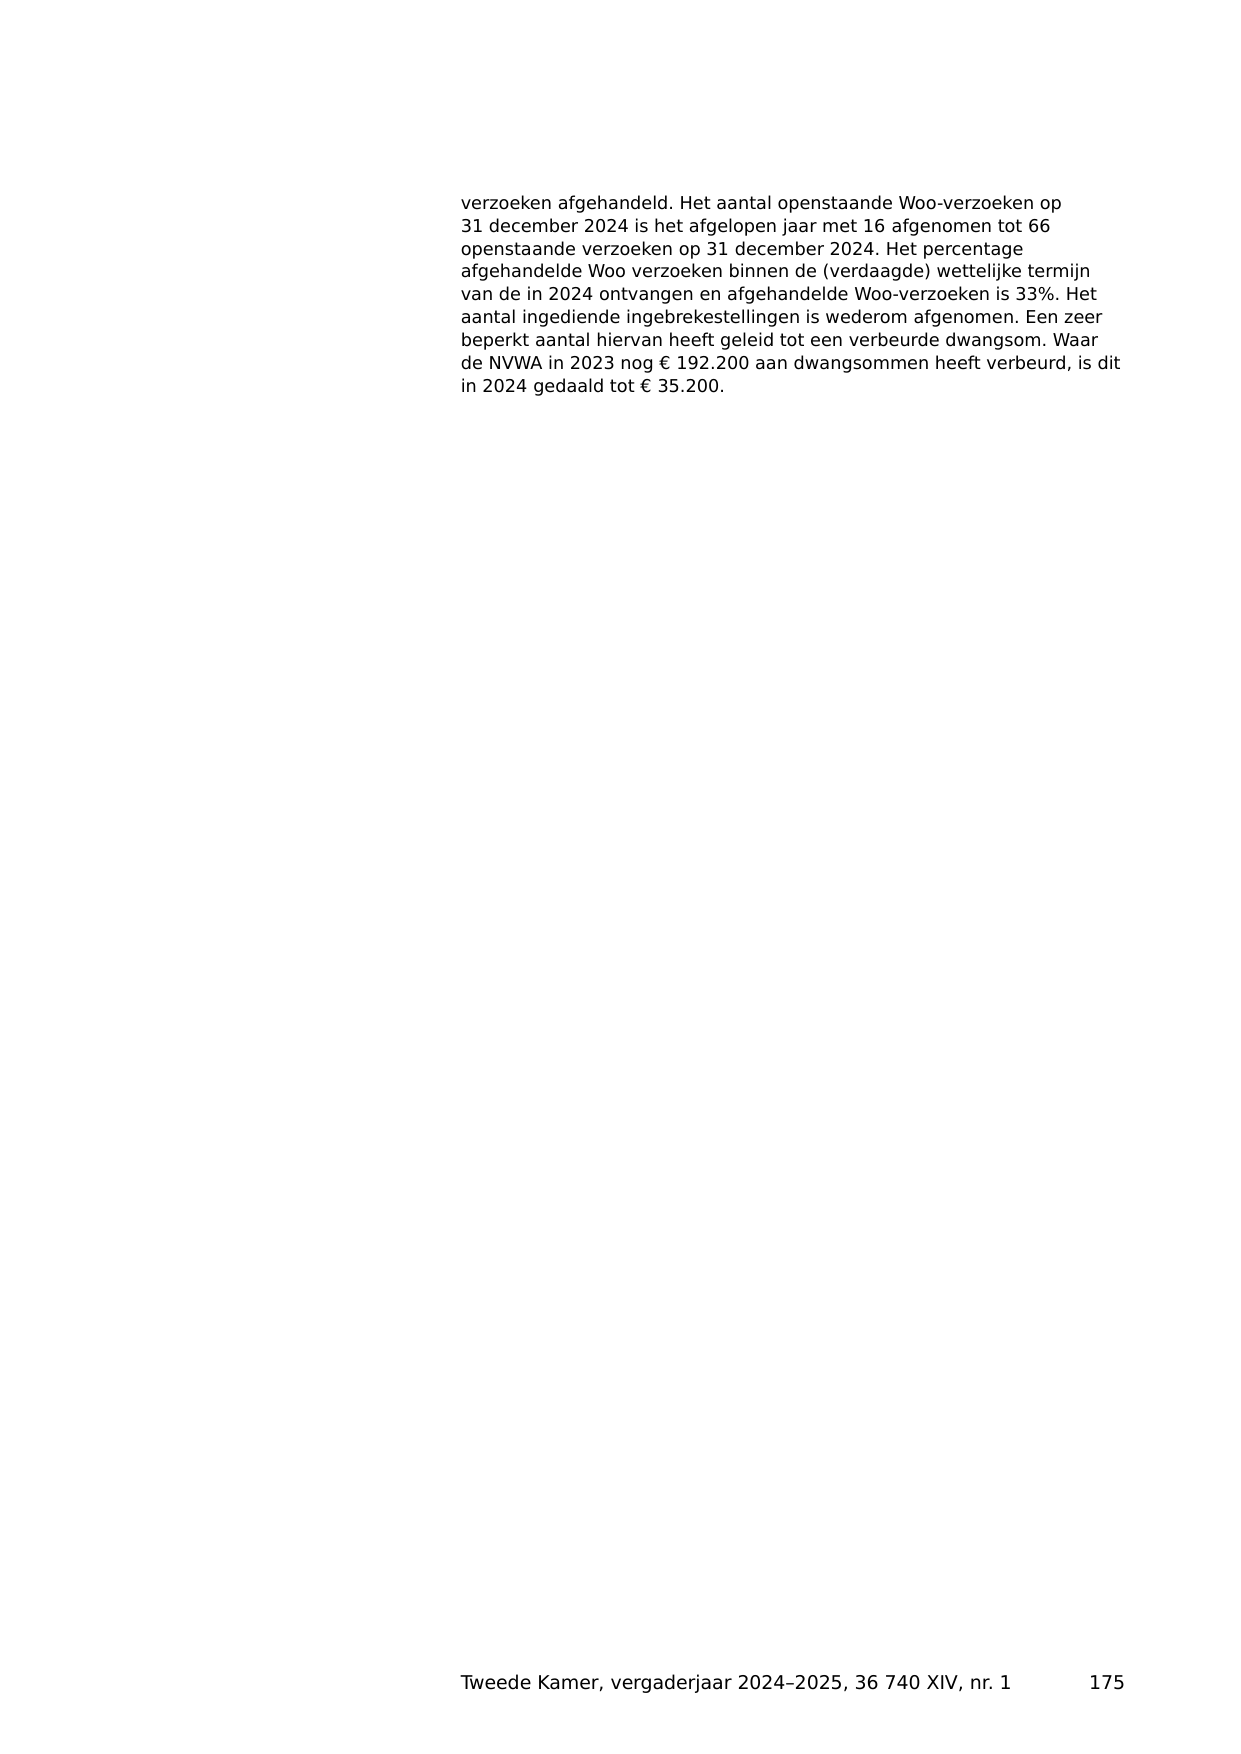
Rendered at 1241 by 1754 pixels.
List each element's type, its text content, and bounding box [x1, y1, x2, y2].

text verzoeken afgehandeld. Het aantal openstaande Woo-verzoeken op 31 december 2024 is het afgelopen jaar met 16 afgenomen tot 66 openstaande verzoeken op 31 december 2024. Het percentage afgehandelde Woo verzoeken binnen de (verdaagde) wettelijke termijn van de in 2024 ontvangen en afgehandelde Woo-verzoeken is 33%. Het aantal ingediende ingebrekestellingen is wederom afgenomen. Een zeer beperkt aantal hiervan heeft geleid tot een verbeurde dwangsom. Waar de NVWA in 2023 nog € 192.200 aan dwangsommen heeft verbeurd, is dit in 2024 gedaald tot € 35.200. [461, 191, 1125, 397]
